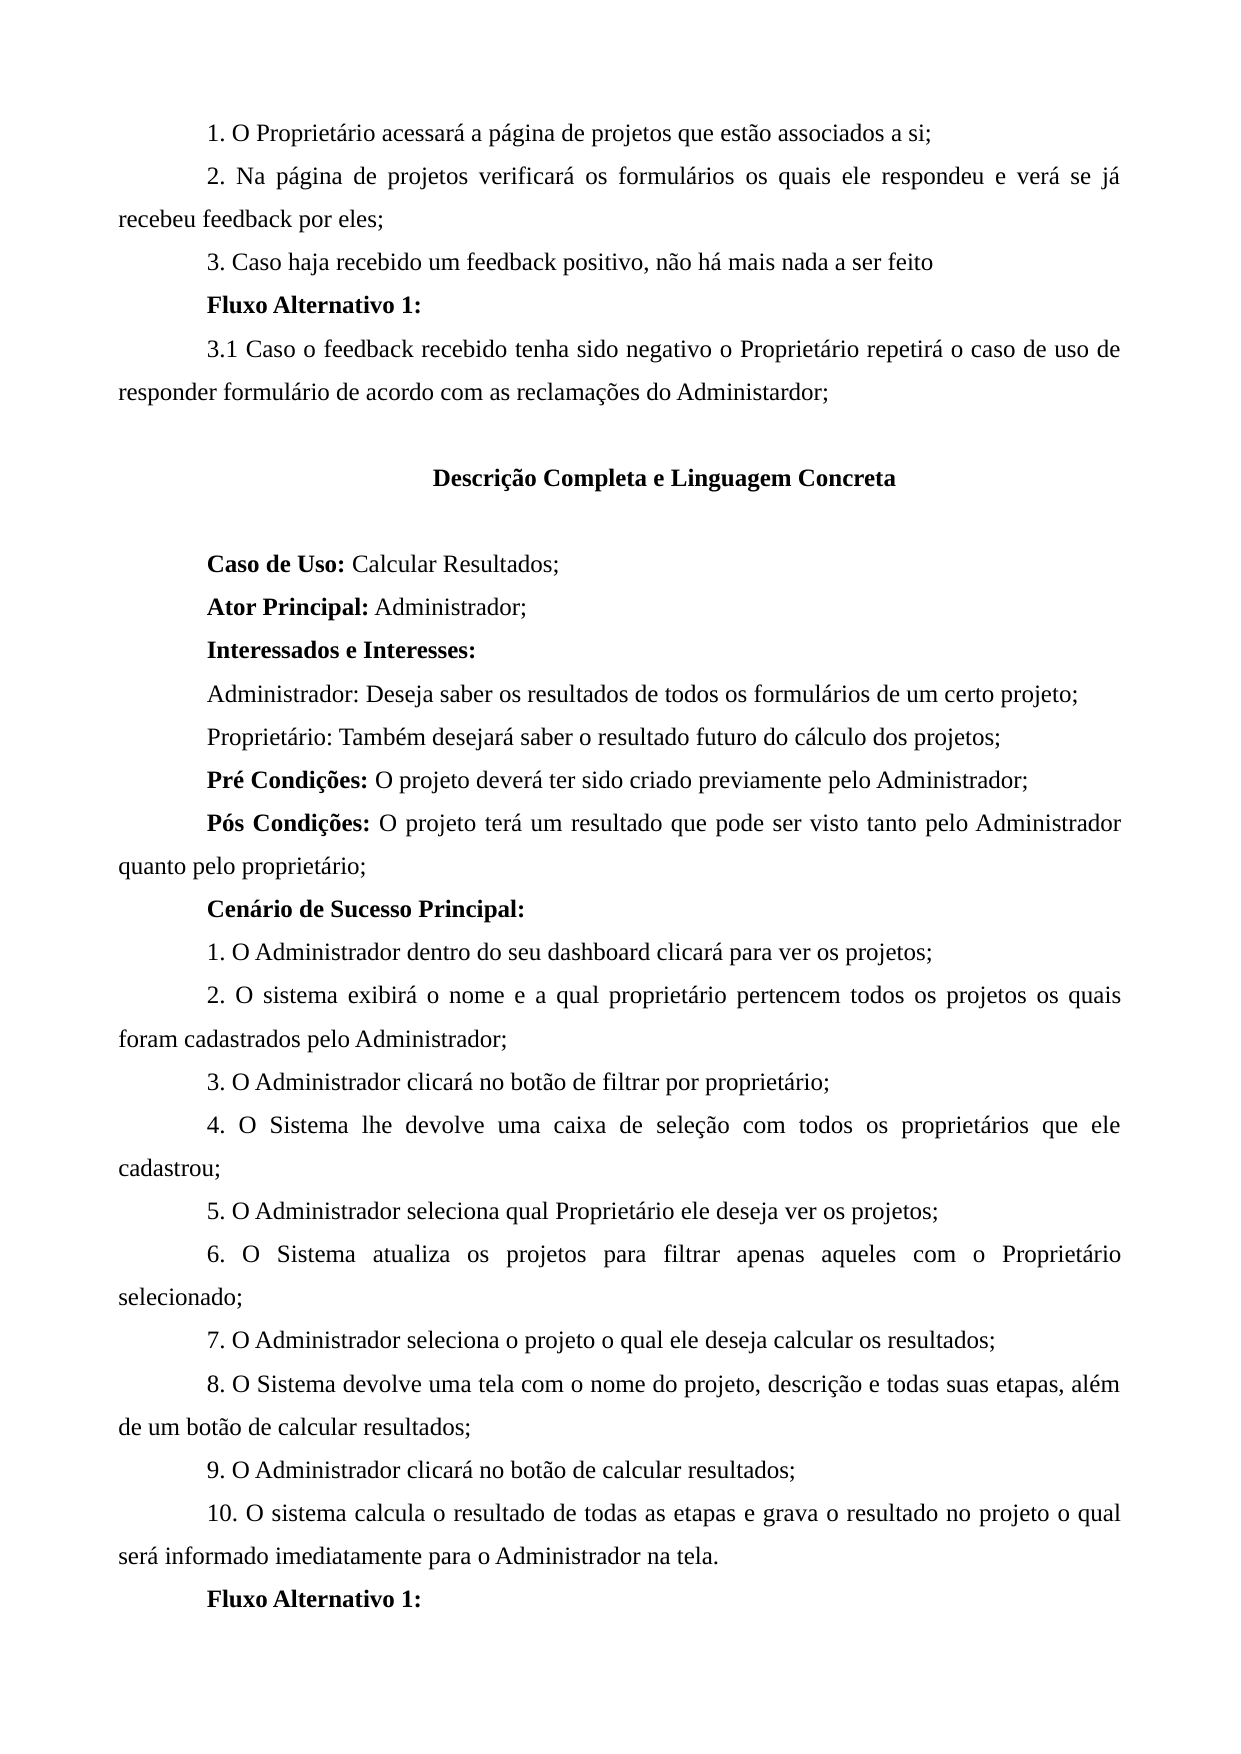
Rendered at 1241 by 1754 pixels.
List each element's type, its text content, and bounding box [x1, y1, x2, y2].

text Administrador: Deseja saber os resultados de todos os formulários de um certo projeto; [118, 679, 1122, 707]
text Proprietário: Também desejará saber o resultado futuro do cálculo dos projetos; [118, 722, 1122, 751]
text Fluxo Alternativo 1: [118, 1584, 1122, 1613]
text Cenário de Sucesso Principal: [118, 894, 1122, 923]
text 5. O Administrador seleciona qual Proprietário ele deseja ver os projetos; [118, 1196, 1122, 1225]
text Interessados e Interesses: [118, 636, 1122, 664]
text 8. O Sistema devolve uma tela com o nome do projeto, descrição e todas suas etapas, além de um botão de calcular resultados; [118, 1369, 1122, 1441]
text Fluxo Alternativo 1: [118, 291, 1122, 319]
text 4. O Sistema lhe devolve uma caixa de seleção com todos os proprietários que ele cadastrou; [118, 1110, 1122, 1182]
text 6. O Sistema atualiza os projetos para filtrar apenas aqueles com o Proprietário selecionado; [118, 1239, 1122, 1311]
text 2. O sistema exibirá o nome e a qual proprietário pertencem todos os projetos os quais foram cadastrados pelo Administrador; [118, 981, 1122, 1052]
text Caso de Uso: Calcular Resultados; [118, 549, 1122, 578]
text Ator Principal: Administrador; [118, 592, 1122, 621]
text Pós Condições: O projeto terá um resultado que pode ser visto tanto pelo Administrador quanto pelo proprietário; [118, 808, 1122, 880]
text 10. O sistema calcula o resultado de todas as etapas e grava o resultado no projeto o qual será informado imediatamente para o Administrador na tela. [118, 1498, 1122, 1570]
text Descrição Completa e Linguagem Concreta [118, 463, 1122, 492]
text 7. O Administrador seleciona o projeto o qual ele deseja calcular os resultados; [118, 1326, 1122, 1354]
text 1. O Administrador dentro do seu dashboard clicará para ver os projetos; [118, 937, 1122, 966]
text 3. Caso haja recebido um feedback positivo, não há mais nada a ser feito [118, 247, 1122, 276]
text 1. O Proprietário acessará a página de projetos que estão associados a si; [118, 118, 1122, 147]
text 3.1 Caso o feedback recebido tenha sido negativo o Proprietário repetirá o caso de uso de responder formulário de acordo com as reclamações do Administardor; [118, 334, 1122, 406]
text 2. Na página de projetos verificará os formulários os quais ele respondeu e verá se já recebeu feedback por eles; [118, 161, 1122, 233]
text Pré Condições: O projeto deverá ter sido criado previamente pelo Administrador; [118, 765, 1122, 794]
text 3. O Administrador clicará no botão de filtrar por proprietário; [118, 1067, 1122, 1096]
text 9. O Administrador clicará no botão de calcular resultados; [118, 1455, 1122, 1484]
